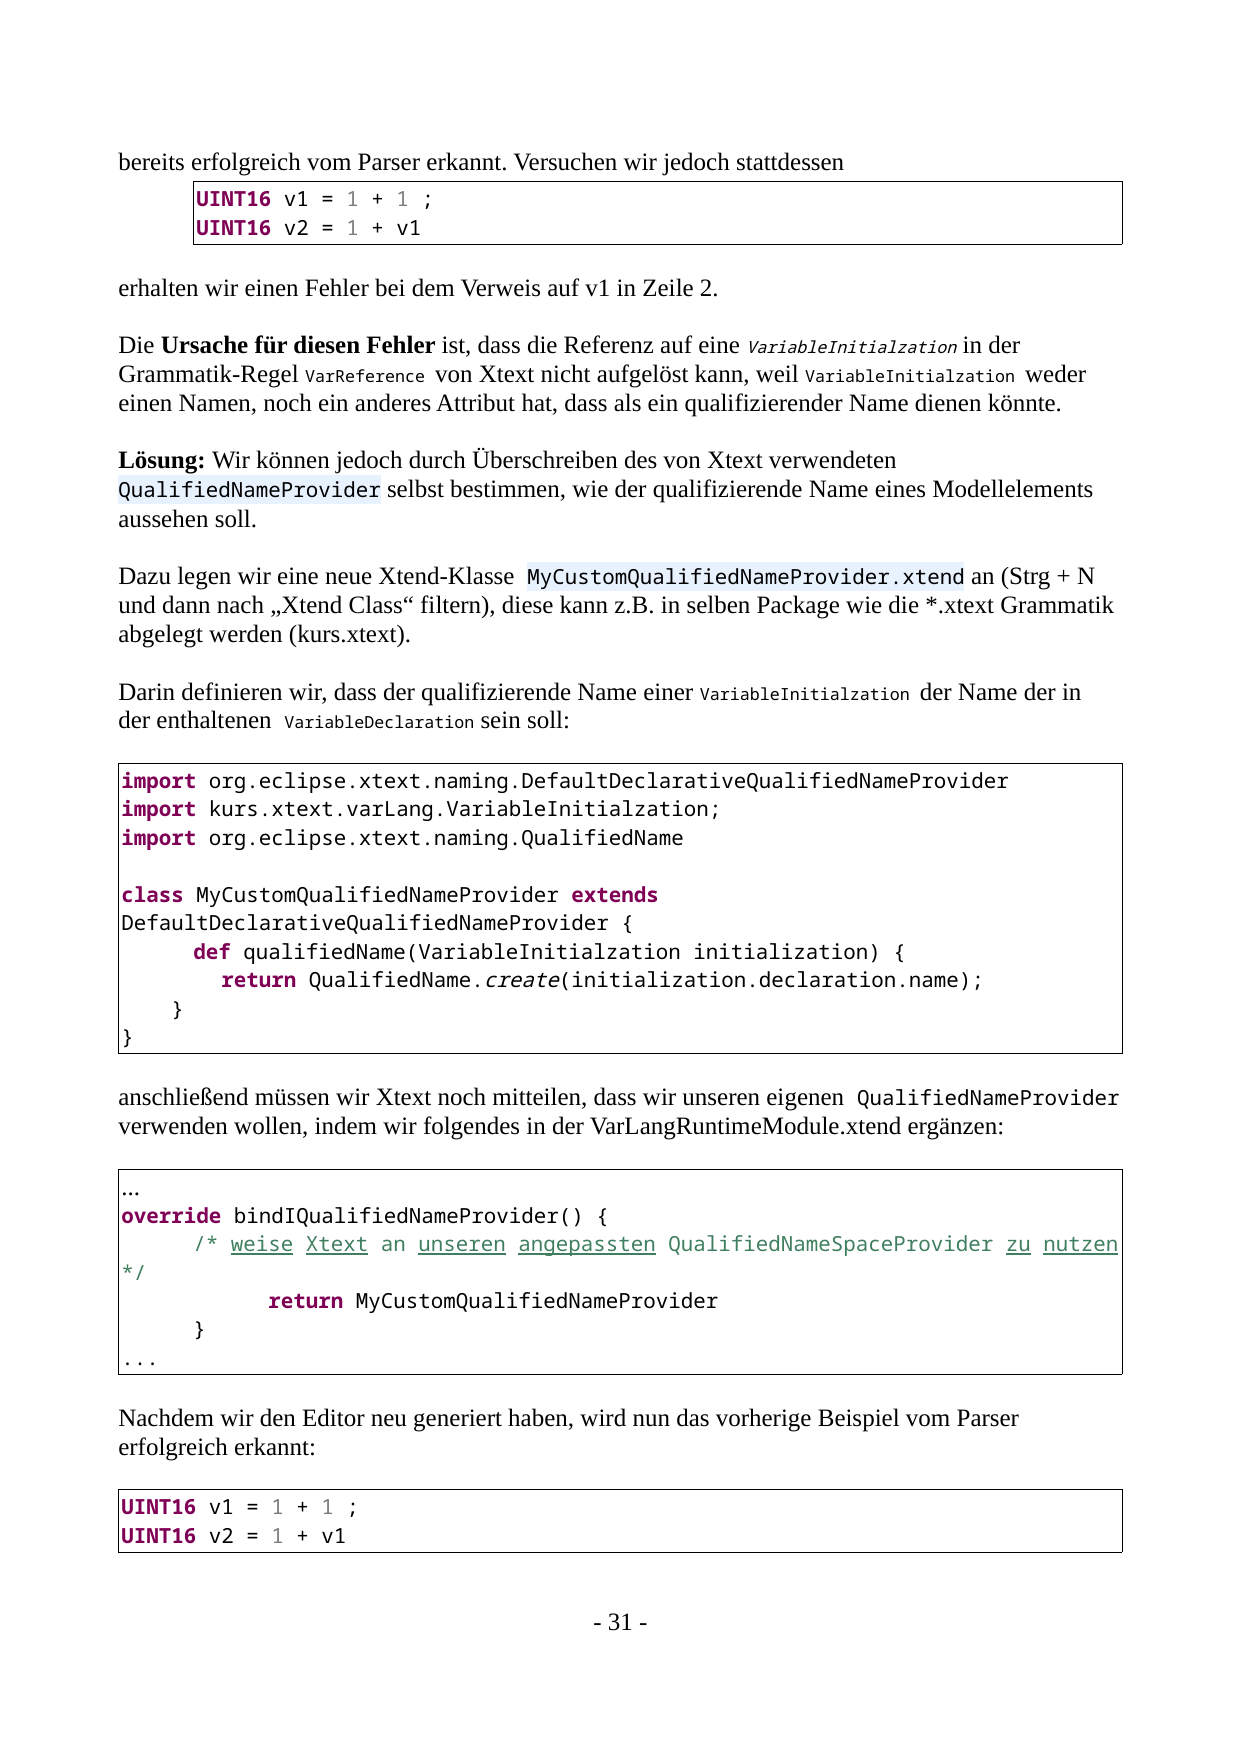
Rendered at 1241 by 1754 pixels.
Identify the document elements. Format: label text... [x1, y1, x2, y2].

text import org.eclipse.xtext.naming.DefaultDeclarativeQualifiedNameProvider [119, 764, 1122, 792]
text Die Ursache für diesen Fehler ist, dass die Referenz auf eine VariableInitialzation in der Grammatik-Regel VarReference von Xtext nicht aufgelöst kann, weil VariableInitialzation weder einen Namen, noch ein anderes Attribut hat, dass als ein qualifizierender Name dienen könnte. [118, 330, 1122, 417]
text return MyCustomQualifiedNameProvider [119, 1283, 1122, 1311]
text Nachdem wir den Editor neu generiert haben, wird nun das vorherige Beispiel vom Parser erfolgreich erkannt: [118, 1403, 1122, 1461]
text def qualifiedName(VariableInitialzation initialization) { [119, 934, 1122, 962]
text ... [119, 1170, 1122, 1198]
text erhalten wir einen Fehler bei dem Verweis auf v1 in Zeile 2. [118, 273, 1122, 302]
text UINT16 v2 = 1 + v1 [119, 1518, 1122, 1552]
text Lösung: Wir können jedoch durch Überschreiben des von Xtext verwendeten QualifiedNameProvider selbst bestimmen, wie der qualifizierende Name eines Modellelements aussehen soll. [118, 445, 1122, 532]
text import org.eclipse.xtext.naming.QualifiedName [119, 820, 1122, 851]
text der enthaltenen VariableDeclaration sein soll: [118, 706, 1122, 734]
text import kurs.xtext.varLang.VariableInitialzation; [119, 792, 1122, 820]
text override bindIQualifiedNameProvider() { [119, 1198, 1122, 1226]
text } [119, 1311, 1122, 1340]
text } [119, 991, 1122, 1019]
text return QualifiedName.create(initialization.declaration.name); [119, 962, 1122, 991]
text ... [119, 1340, 1122, 1374]
text UINT16 v2 = 1 + v1 [194, 210, 1122, 244]
text bereits erfolgreich vom Parser erkannt. Versuchen wir jedoch stattdessen [118, 147, 1122, 175]
text /* weise Xtext an unseren angepassten QualifiedNameSpaceProvider zu nutzen */ [119, 1226, 1122, 1283]
text Darin definieren wir, dass der qualifizierende Name einer VariableInitialzation der Name der in [118, 677, 1122, 706]
text UINT16 v1 = 1 + 1 ; [194, 182, 1122, 210]
text } [119, 1019, 1122, 1053]
text Dazu legen wir eine neue Xtend-Klasse MyCustomQualifiedNameProvider.xtend an (Strg + N und dann nach „Xtend Class“ filtern), diese kann z.B. in selben Package wie die *.xtext Grammatik abgelegt werden (kurs.xtext). [118, 561, 1122, 648]
text UINT16 v1 = 1 + 1 ; [119, 1490, 1122, 1518]
text class MyCustomQualifiedNameProvider extends DefaultDeclarativeQualifiedNameProvider { [119, 877, 1122, 934]
text anschließend müssen wir Xtext noch mitteilen, dass wir unseren eigenen QualifiedNameProvider verwenden wollen, indem wir folgendes in der VarLangRuntimeModule.xtend ergänzen: [118, 1082, 1122, 1140]
